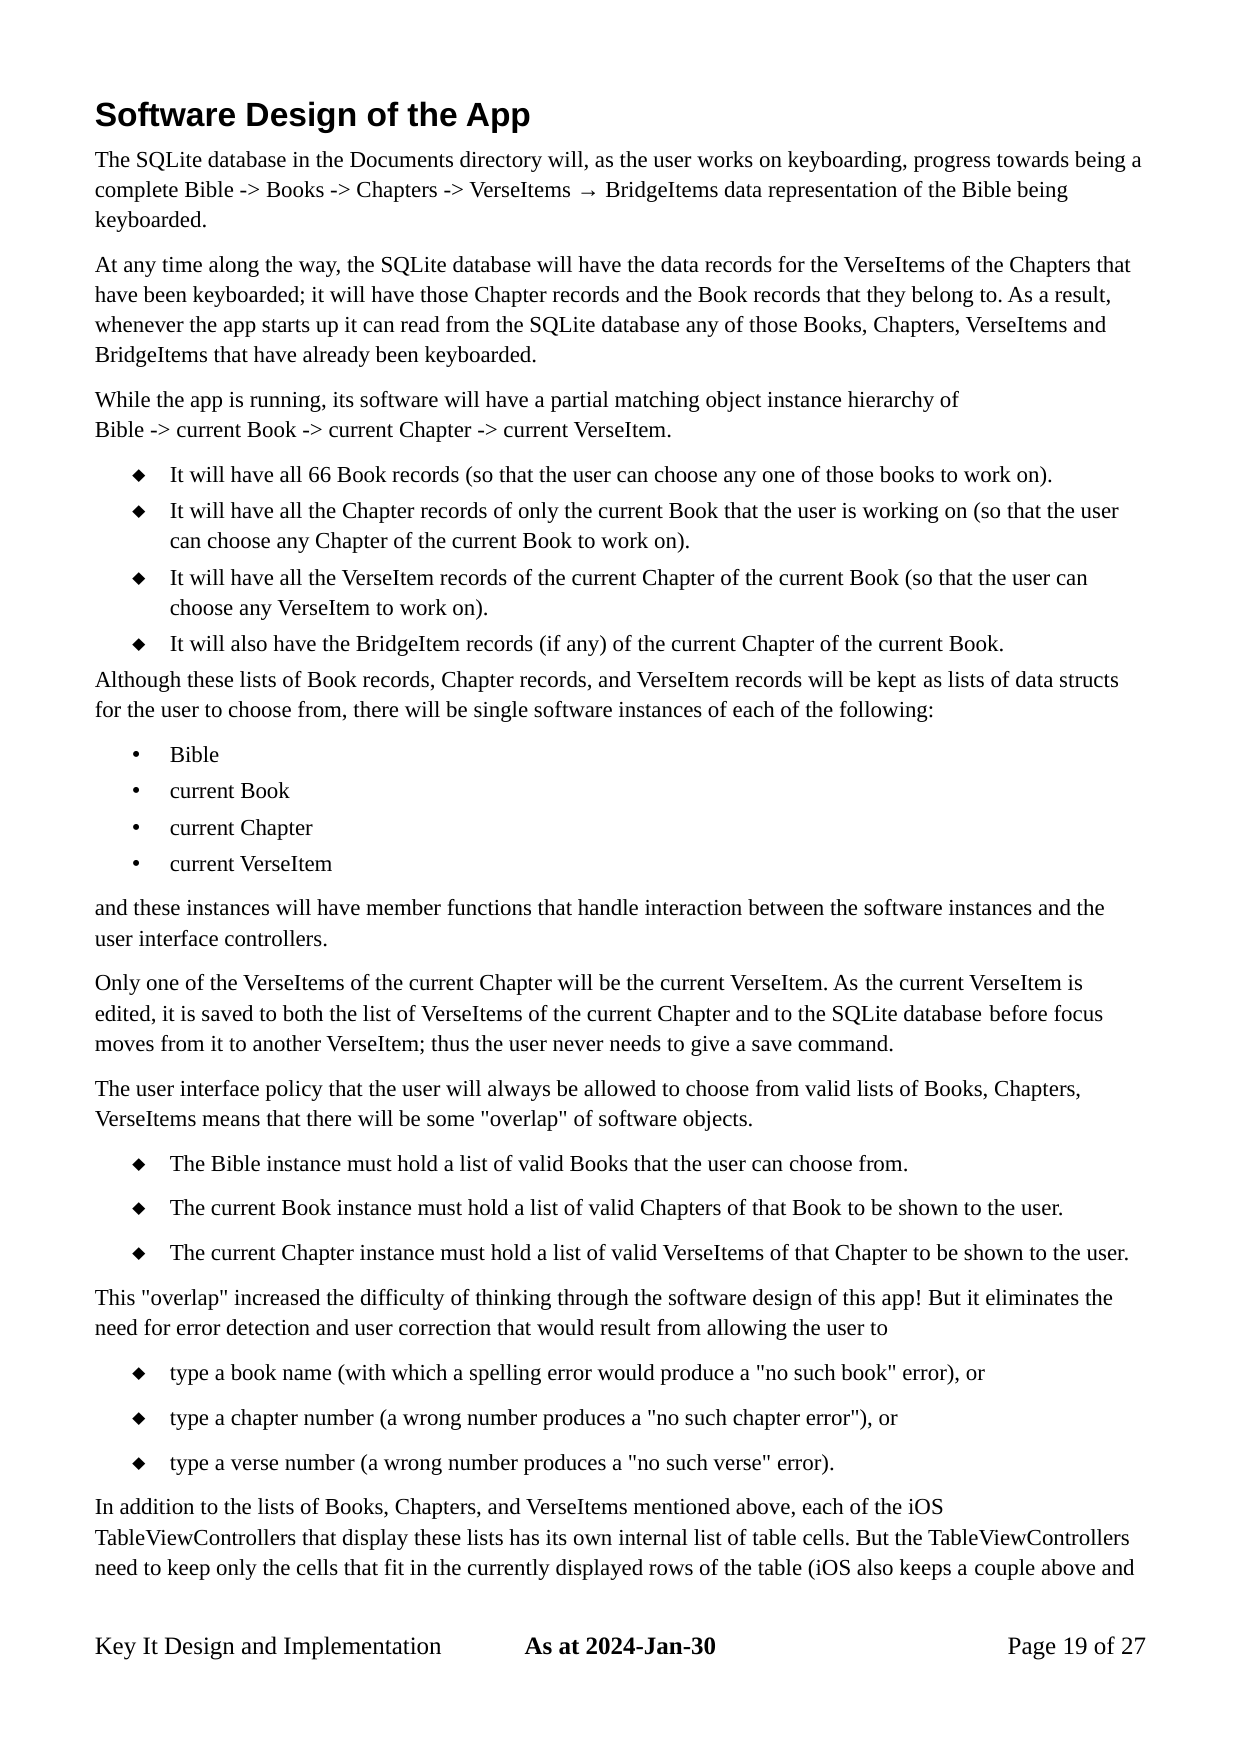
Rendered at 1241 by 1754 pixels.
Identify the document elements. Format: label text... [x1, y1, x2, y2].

subtitle Software Design of the App [94, 94, 1146, 133]
list It will have all the VerseItem records of the current Chapter of the current Book (so that the user can choose any VerseItem to work on). [132, 564, 1146, 620]
text Only one of the VerseItems of the current Chapter will be the current VerseItem. As the current VerseItem is edited, it is saved to both the list of VerseItems of the current Chapter and to the SQLite database before focus moves from it to another VerseItem; thus the user never needs to give a save command. [94, 969, 1146, 1056]
text Although these lists of Book records, Chapter records, and VerseItem records will be kept as lists of data structs for the user to choose from, there will be single software instances of each of the following: [94, 666, 1146, 723]
text While the app is running, its software will have a partial matching object instance hierarchy of Bible -> current Book -> current Chapter -> current VerseItem. [94, 386, 1146, 443]
list type a chapter number (a wrong number produces a "no such chapter error"), or [132, 1404, 1146, 1430]
list The Bible instance must hold a list of valid Books that the user can choose from. [132, 1150, 1146, 1176]
list type a book name (with which a spelling error would produce a "no such book" error), or [132, 1359, 1146, 1385]
list The current Book instance must hold a list of valid Chapters of that Book to be shown to the user. [132, 1194, 1146, 1221]
list It will also have the BridgeItem records (if any) of the current Chapter of the current Book. [132, 630, 1146, 656]
list The current Chapter instance must hold a list of valid VerseItems of that Chapter to be shown to the user. [132, 1239, 1146, 1266]
list It will have all the Chapter records of only the current Book that the user is working on (so that the user can choose any Chapter of the current Book to work on). [132, 497, 1146, 554]
list current Chapter [132, 813, 1146, 840]
text The user interface policy that the user will always be allowed to choose from valid lists of Books, Chapters, VerseItems means that there will be some "overlap" of software objects. [94, 1075, 1146, 1131]
text and these instances will have member functions that handle interaction between the software instances and the user interface controllers. [94, 894, 1146, 951]
list current VerseItem [132, 850, 1146, 876]
text At any time along the way, the SQLite database will have the data records for the VerseItems of the Chapters that have been keyboarded; it will have those Chapter records and the Book records that they belong to. As a result, whenever the app starts up it can read from the SQLite database any of those Books, Chapters, VerseItems and BridgeItems that have already been keyboarded. [94, 251, 1146, 368]
list current Book [132, 777, 1146, 804]
text In addition to the lists of Books, Chapters, and VerseItems mentioned above, each of the iOS TableViewControllers that display these lists has its own internal list of table cells. But the TableViewControllers need to keep only the cells that fit in the currently displayed rows of the table (iOS also keeps a couple above and [94, 1493, 1146, 1580]
text This "overlap" increased the difficulty of thinking through the software design of this app! But it eliminates the need for error detection and user correction that would result from allowing the user to [94, 1284, 1146, 1341]
list Bible [132, 741, 1146, 768]
list It will have all 66 Book records (so that the user can choose any one of those books to work on). [132, 461, 1146, 488]
list type a verse number (a wrong number produces a "no such verse" error). [132, 1449, 1146, 1475]
text The SQLite database in the Documents directory will, as the user works on keyboarding, progress towards being a complete Bible -> Books -> Chapters -> VerseItems → BridgeItems data representation of the Bible being keyboarded. [94, 146, 1146, 232]
